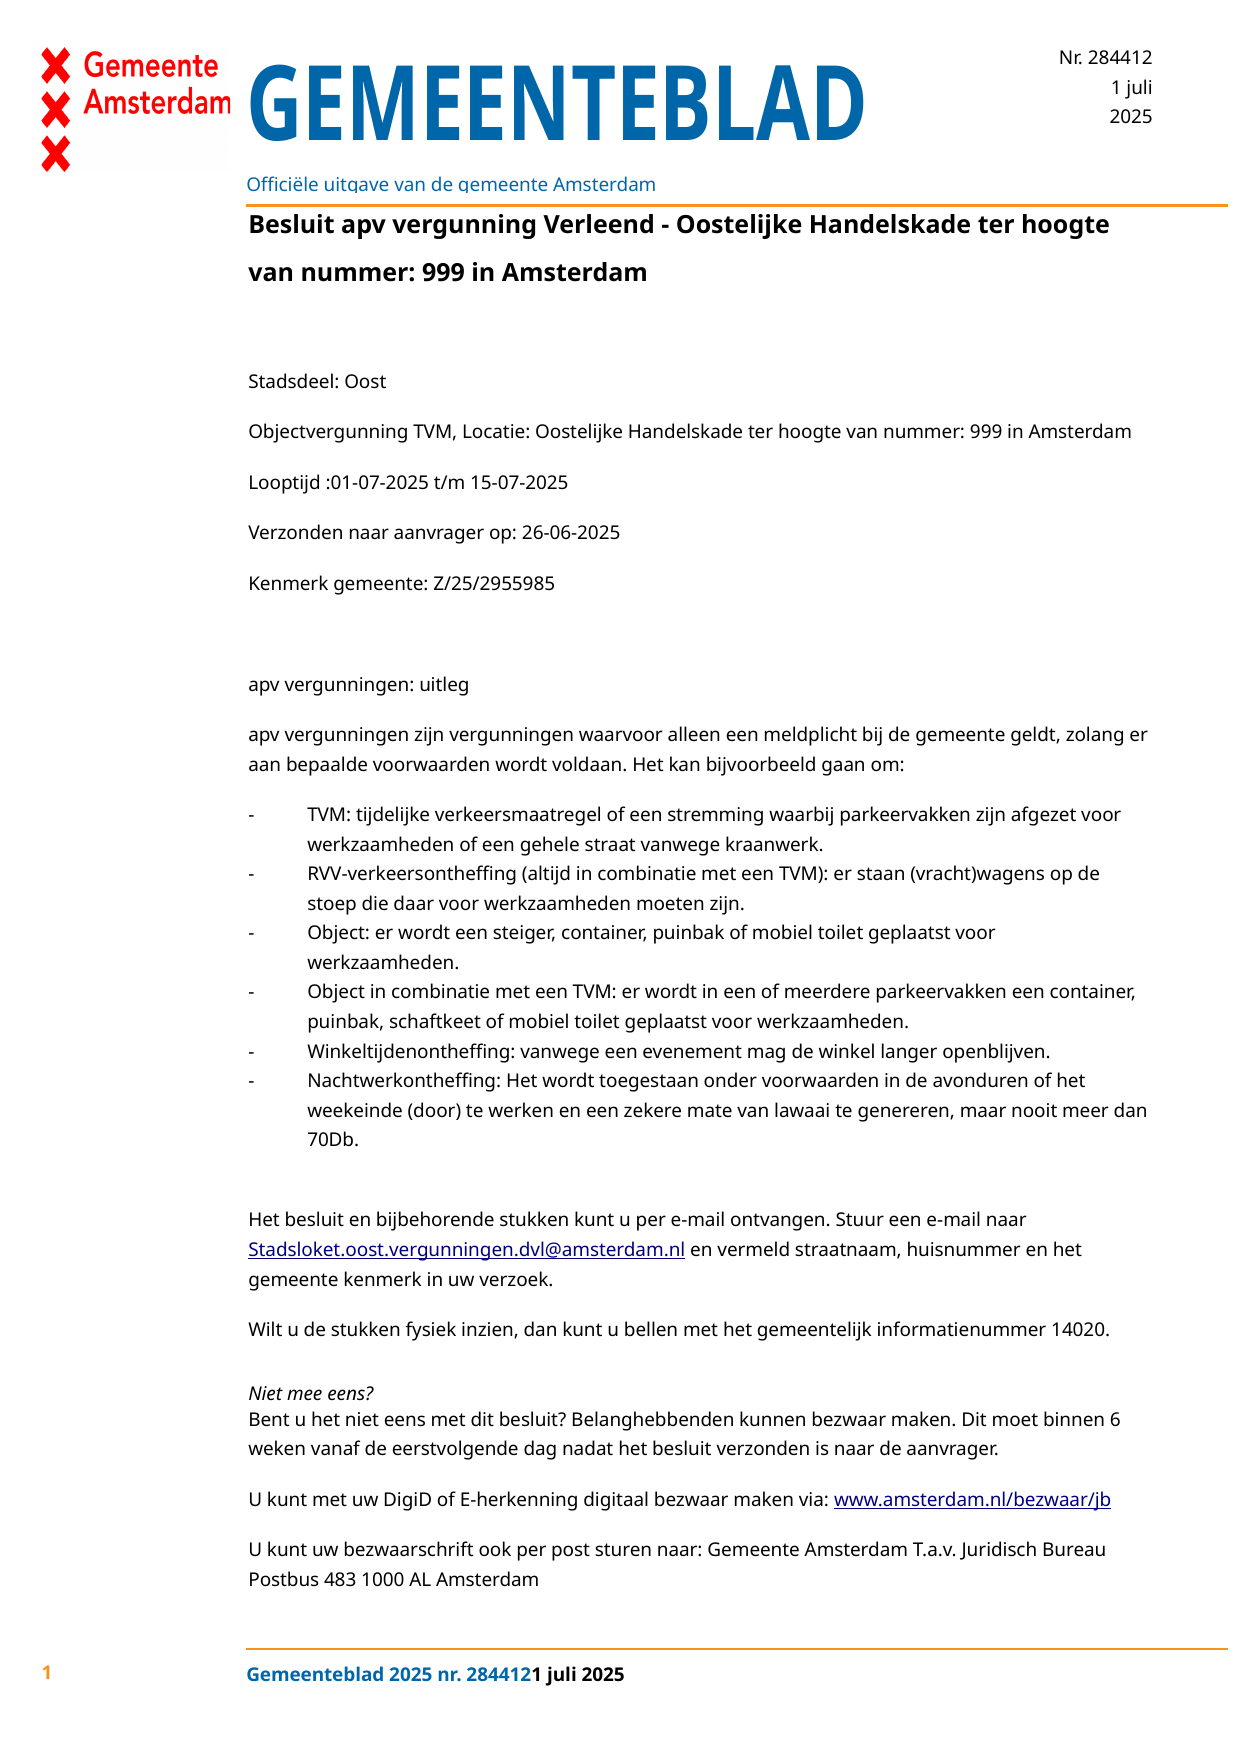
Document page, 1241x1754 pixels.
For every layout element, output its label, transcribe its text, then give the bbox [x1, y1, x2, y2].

text Besluit apv vergunning Verleend - Oostelijke Handelskade ter hoogte van nummer: 999 in Amsterdam [248, 207, 1152, 288]
list TVM: tijdelijke verkeersmaatregel of een stremming waarbij parkeervakken zijn afgezet voor werkzaamheden of een gehele straat vanwege kraanwerk. [248, 801, 1152, 857]
text Bent u het niet eens met dit besluit? Belanghebbenden kunnen bezwaar maken. Dit moet binnen 6 weken vanaf de eerstvolgende dag nadat het besluit verzonden is naar de aanvrager. [248, 1406, 1152, 1461]
text Stadsdeel: Oost [248, 368, 1152, 394]
text Wilt u de stukken fysiek inzien, dan kunt u bellen met het gemeentelijk informatienummer 14020. [248, 1316, 1152, 1342]
list Winkeltijdenontheffing: vanwege een evenement mag de winkel langer openblijven. [248, 1038, 1152, 1064]
list RVV-verkeersontheffing (altijd in combinatie met een TVM): er staan (vracht)wagens op de stoep die daar voor werkzaamheden moeten zijn. [248, 860, 1152, 916]
text Objectvergunning TVM, Locatie: Oostelijke Handelskade ter hoogte van nummer: 999 in Amsterdam [248, 419, 1152, 444]
list Object in combinatie met een TVM: er wordt in een of meerdere parkeervakken een container, puinbak, schaftkeet of mobiel toilet geplaatst voor werkzaamheden. [248, 979, 1152, 1034]
text Het besluit en bijbehorende stukken kunt u per e-mail ontvangen. Stuur een e-mail naar Stadsloket.oost.vergunningen.dvl@amsterdam.nl en vermeld straatnaam, huisnummer en het gemeente kenmerk in uw verzoek. [248, 1207, 1152, 1292]
text Niet mee eens? [248, 1380, 1152, 1406]
list Object: er wordt een steiger, container, puinbak of mobiel toilet geplaatst voor werkzaamheden. [248, 919, 1152, 975]
text apv vergunningen zijn vergunningen waarvoor alleen een meldplicht bij de gemeente geldt, zolang er aan bepaalde voorwaarden wordt voldaan. Het kan bijvoorbeeld gaan om: [248, 721, 1152, 777]
text Verzonden naar aanvrager op: 26-06-2025 [248, 519, 1152, 545]
text U kunt uw bezwaarschrift ook per post sturen naar: Gemeente Amsterdam T.a.v. Juridisch Bureau Postbus 483 1000 AL Amsterdam [248, 1536, 1152, 1592]
text U kunt met uw DigiD of E-herkenning digitaal bezwaar maken via: www.amsterdam.nl/bezwaar/jb [248, 1486, 1152, 1512]
list Nachtwerkontheffing: Het wordt toegestaan onder voorwaarden in de avonduren of het weekeinde (door) te werken en een zekere mate van lawaai te genereren, maar nooit meer dan 70Db. [248, 1067, 1152, 1152]
text apv vergunningen: uitleg [248, 671, 1152, 697]
text Looptijd :01-07-2025 t/m 15-07-2025 [248, 469, 1152, 495]
text Kenmerk gemeente: Z/25/2955985 [248, 570, 1152, 596]
picture [41, 47, 231, 172]
